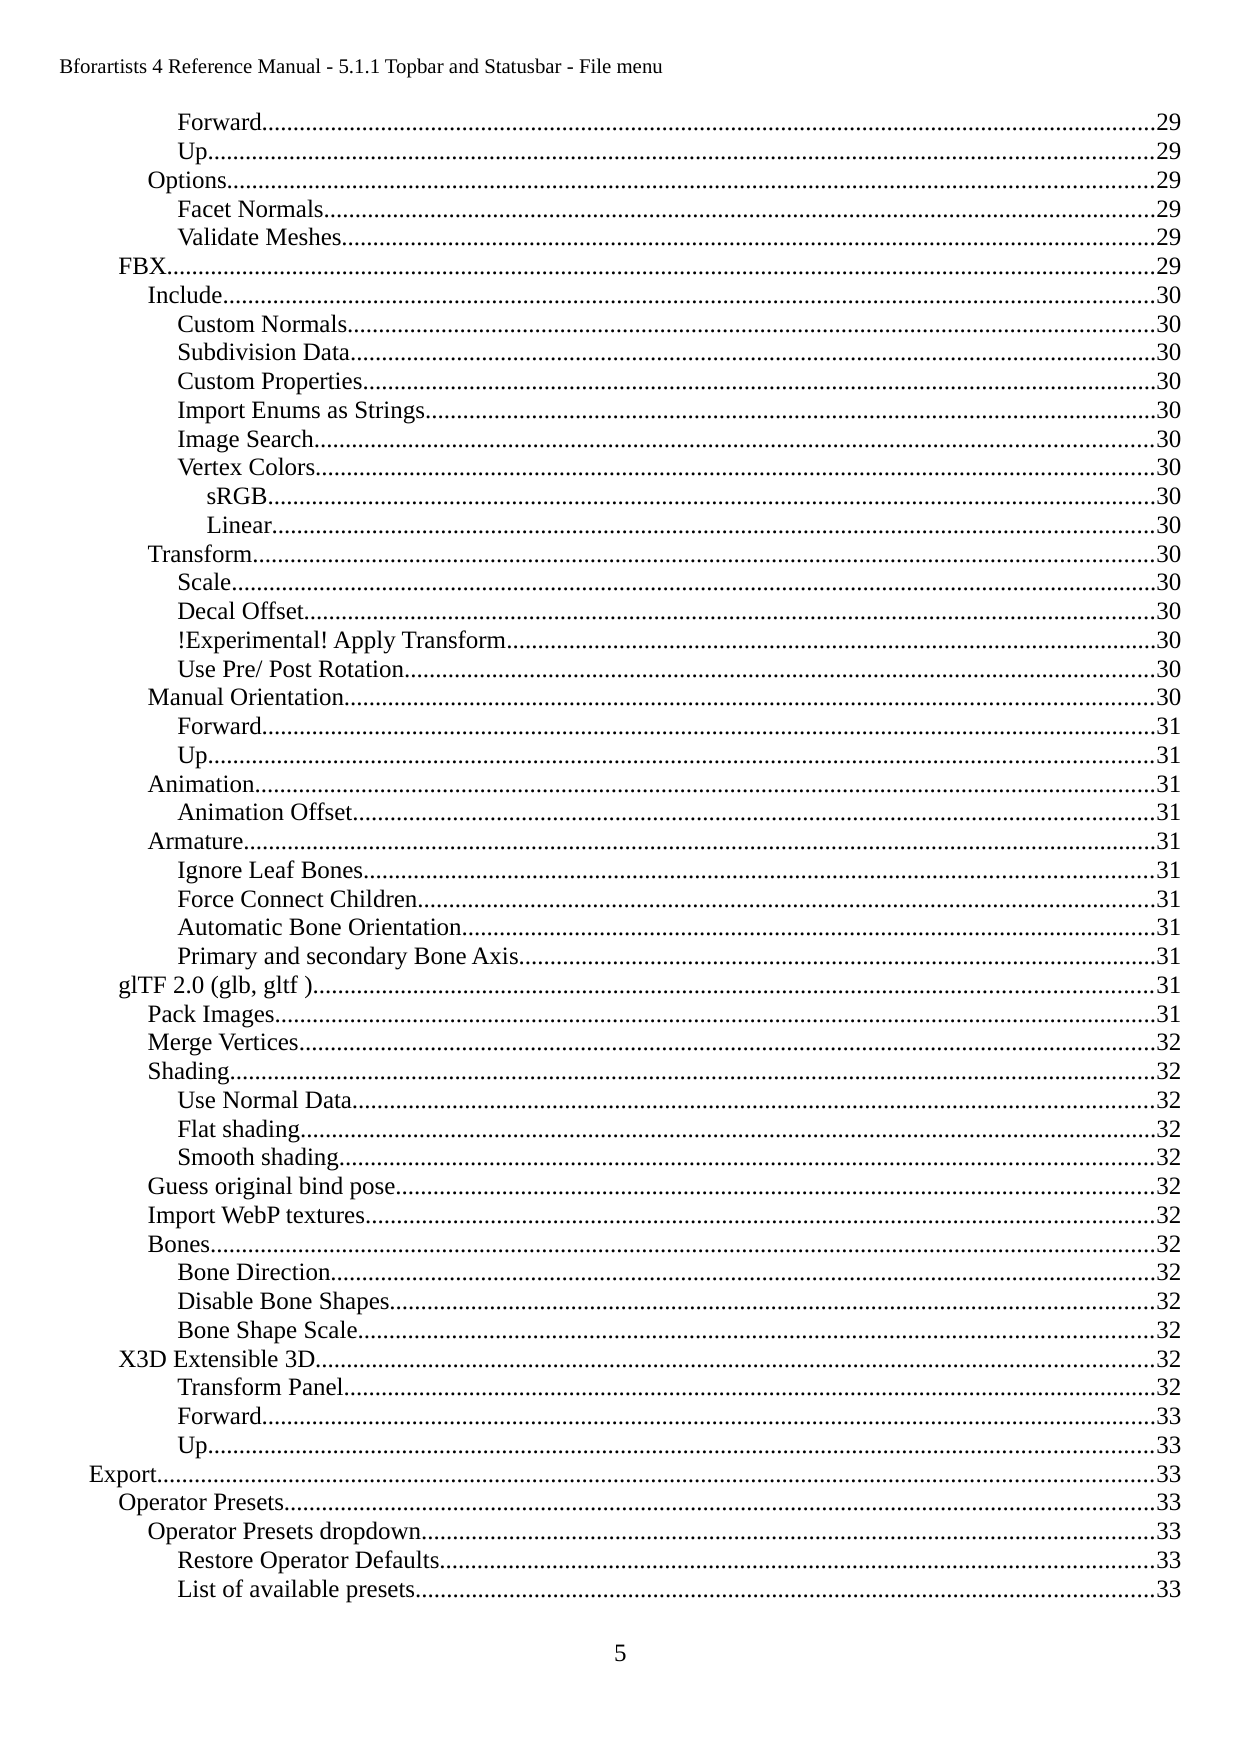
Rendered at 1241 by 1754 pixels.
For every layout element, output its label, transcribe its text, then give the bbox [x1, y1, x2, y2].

text Disable Bone Shapes 32 [177, 1286, 1181, 1315]
text Smooth shading 32 [177, 1142, 1181, 1171]
text Up 31 [177, 740, 1181, 769]
text Manual Orientation 30 [147, 682, 1181, 711]
text Animation Offset 31 [177, 797, 1181, 826]
text Options 29 [147, 165, 1181, 194]
text Ignore Leaf Bones 31 [177, 855, 1181, 884]
text !Experimental! Apply Transform 30 [177, 625, 1181, 654]
text Bones 32 [147, 1229, 1181, 1257]
text Use Pre/ Post Rotation 30 [177, 654, 1181, 682]
text Bone Shape Scale 32 [177, 1315, 1181, 1344]
text Image Search 30 [177, 424, 1181, 452]
text Guess original bind pose 32 [147, 1171, 1181, 1200]
text Force Connect Children 31 [177, 884, 1181, 912]
text Transform Panel 32 [177, 1372, 1181, 1401]
text sRGB 30 [206, 481, 1181, 510]
text Vertex Colors 30 [177, 452, 1181, 481]
text Validate Meshes 29 [177, 222, 1181, 251]
text Merge Vertices 32 [147, 1027, 1181, 1056]
text Pack Images 31 [147, 999, 1181, 1027]
text Operator Presets dropdown 33 [147, 1516, 1181, 1545]
text glTF 2.0 (glb, gltf ) 31 [118, 970, 1181, 999]
text Import WebP textures 32 [147, 1200, 1181, 1229]
text Forward 33 [177, 1401, 1181, 1430]
text Use Normal Data 32 [177, 1085, 1181, 1114]
text Bone Direction 32 [177, 1257, 1181, 1286]
text Scale 30 [177, 567, 1181, 596]
text Custom Normals 30 [177, 309, 1181, 337]
text Subdivision Data 30 [177, 337, 1181, 366]
text Custom Properties 30 [177, 366, 1181, 395]
text Shading 32 [147, 1056, 1181, 1085]
text Forward 29 [177, 107, 1181, 136]
text Armature 31 [147, 826, 1181, 855]
text Automatic Bone Orientation 31 [177, 912, 1181, 941]
text Facet Normals 29 [177, 194, 1181, 222]
text Primary and secondary Bone Axis 31 [177, 941, 1181, 970]
text Import Enums as Strings 30 [177, 395, 1181, 424]
text Operator Presets 33 [118, 1487, 1181, 1516]
text Linear 30 [206, 510, 1181, 539]
text Include 30 [147, 280, 1181, 309]
text FBX 29 [118, 251, 1181, 280]
text Decal Offset 30 [177, 596, 1181, 625]
text Forward 31 [177, 711, 1181, 740]
text Restore Operator Defaults 33 [177, 1545, 1181, 1574]
text Animation 31 [147, 769, 1181, 797]
text Transform 30 [147, 539, 1181, 567]
text Up 33 [177, 1430, 1181, 1459]
text X3D Extensible 3D 32 [118, 1344, 1181, 1372]
text Flat shading 32 [177, 1114, 1181, 1142]
text Export 33 [88, 1459, 1181, 1487]
text Up 29 [177, 136, 1181, 165]
text List of available presets 33 [177, 1574, 1181, 1602]
